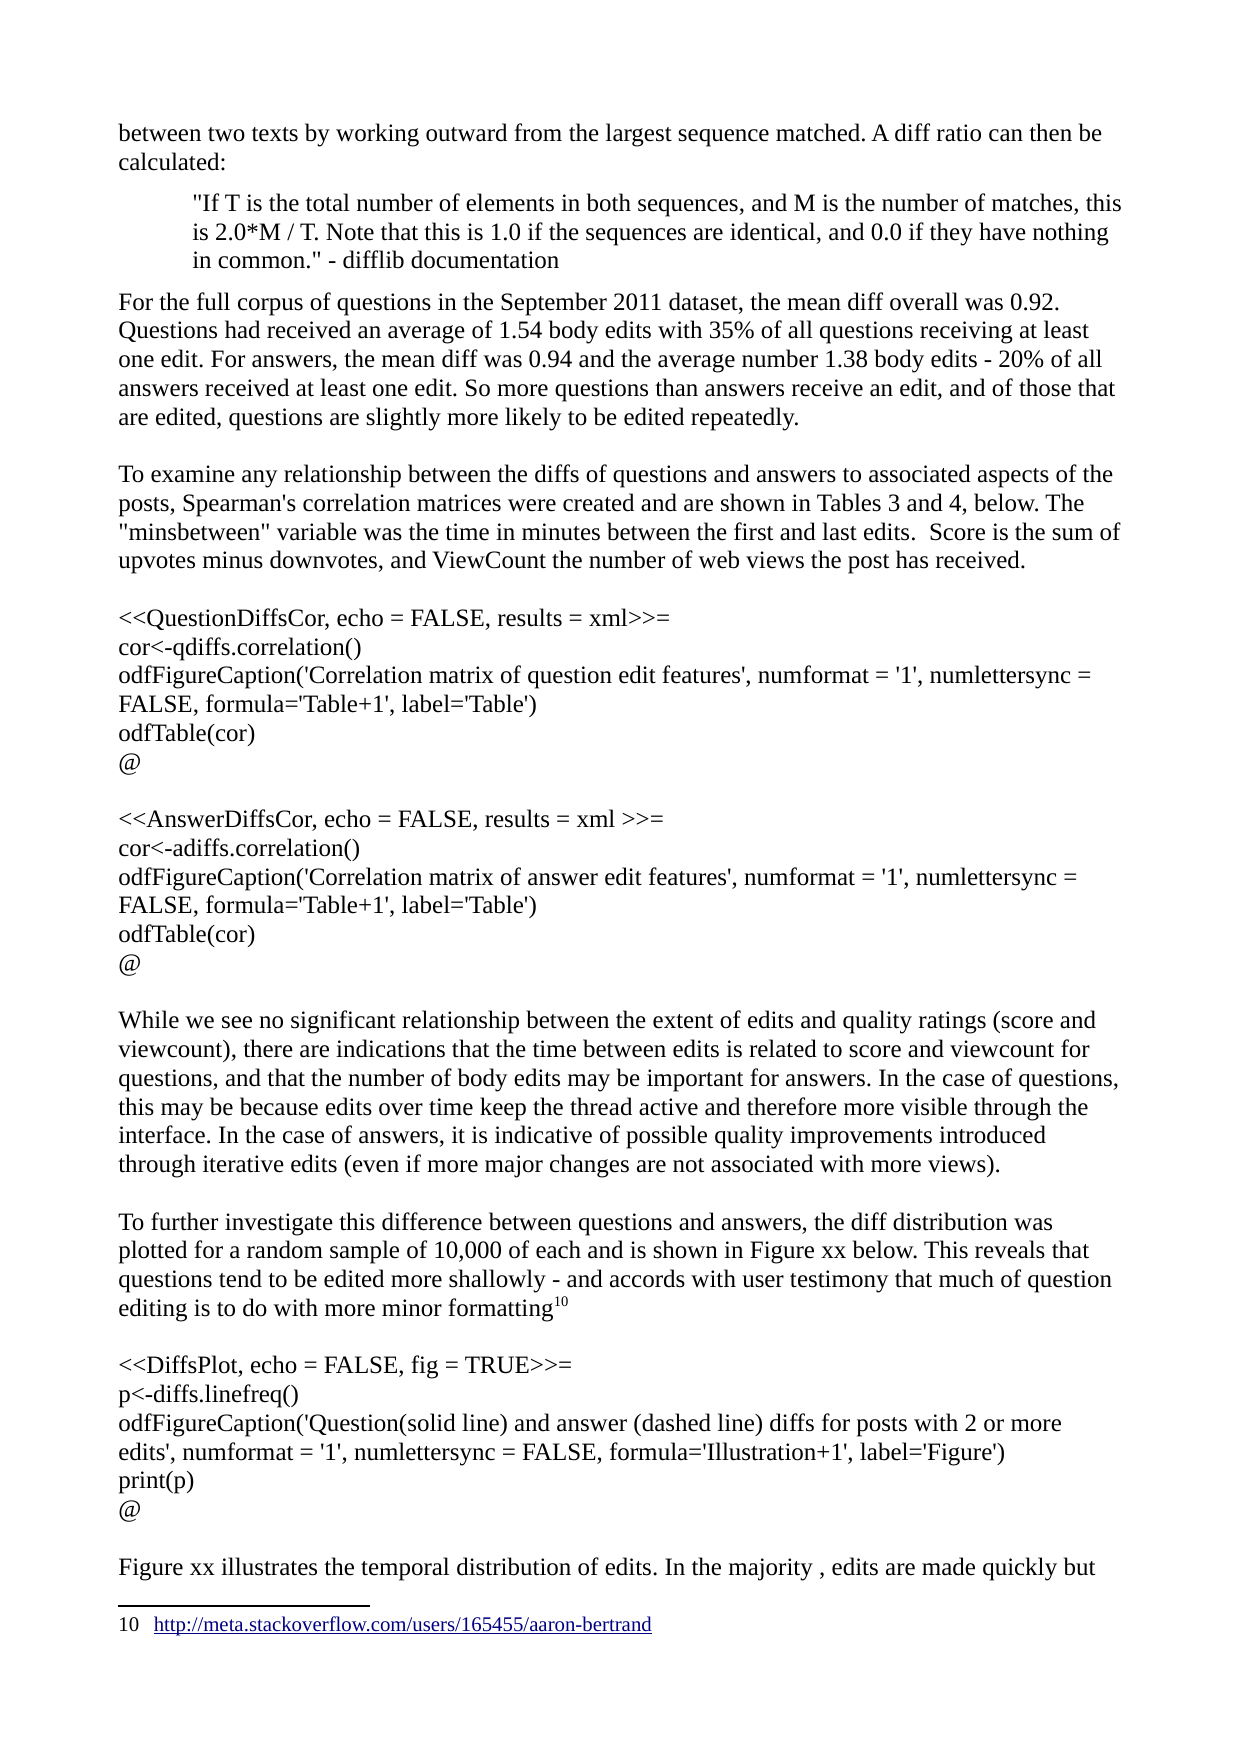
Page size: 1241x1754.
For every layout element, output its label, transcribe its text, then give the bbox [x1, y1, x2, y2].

text cor<-adiffs.correlation() [118, 833, 1122, 862]
text <<AnswerDiffsCor, echo = FALSE, results = xml >>= [118, 804, 1122, 833]
text odfTable(cor) [118, 718, 1122, 747]
text odfFigureCaption('Correlation matrix of answer edit features', numformat = '1', numlettersync = FALSE, formula='Table+1', label='Table') [118, 862, 1122, 919]
text "If T is the total number of elements in both sequences, and M is the number of matches, this is 2.0*M / T. Note that this is 1.0 if the sequences are identical, and 0.0 if they have nothing in common." - difflib documentation [192, 188, 1122, 274]
text While we see no significant relationship between the extent of edits and quality ratings (score and viewcount), there are indications that the time between edits is related to score and viewcount for questions, and that the number of body edits may be important for answers. In the case of questions, this may be because edits over time keep the thread active and therefore more visible through the interface. In the case of answers, it is indicative of possible quality improvements introduced through iterative edits (even if more major changes are not associated with more views). [118, 1006, 1122, 1178]
text Figure xx illustrates the temporal distribution of edits. In the majority , edits are made quickly but [118, 1552, 1122, 1581]
text p<-diffs.linefreq() [118, 1379, 1122, 1408]
text http://meta.stackoverflow.com/users/165455/aaron-bertrand [118, 1612, 1122, 1636]
text @ [118, 747, 1122, 776]
text odfFigureCaption('Correlation matrix of question edit features', numformat = '1', numlettersync = FALSE, formula='Table+1', label='Table') [118, 661, 1122, 718]
text <<QuestionDiffsCor, echo = FALSE, results = xml>>= [118, 603, 1122, 632]
text between two texts by working outward from the largest sequence matched. A diff ratio can then be calculated: [118, 118, 1122, 176]
text print(p) [118, 1466, 1122, 1494]
text odfTable(cor) [118, 919, 1122, 948]
text odfFigureCaption('Question(solid line) and answer (dashed line) diffs for posts with 2 or more edits', numformat = '1', numlettersync = FALSE, formula='Illustration+1', label='Figure') [118, 1408, 1122, 1466]
text To examine any relationship between the diffs of questions and answers to associated aspects of the posts, Spearman's correlation matrices were created and are shown in Tables 3 and 4, below. The "minsbetween" variable was the time in minutes between the first and last edits. Score is the sum of upvotes minus downvotes, and ViewCount the number of web views the post has received. [118, 459, 1122, 574]
text To further investigate this difference between questions and answers, the diff distribution was plotted for a random sample of 10,000 of each and is shown in Figure xx below. This reveals that questions tend to be edited more shallowly - and accords with user testimony that much of question editing is to do with more minor formatting [118, 1207, 1122, 1322]
text <<DiffsPlot, echo = FALSE, fig = TRUE>>= [118, 1351, 1122, 1379]
text For the full corpus of questions in the September 2011 dataset, the mean diff overall was 0.92. Questions had received an average of 1.54 body edits with 35% of all questions receiving at least one edit. For answers, the mean diff was 0.94 and the average number 1.38 body edits - 20% of all answers received at least one edit. So more questions than answers receive an edit, and of those that are edited, questions are slightly more likely to be edited repeatedly. [118, 287, 1122, 431]
text @ [118, 948, 1122, 977]
text @ [118, 1494, 1122, 1523]
text cor<-qdiffs.correlation() [118, 632, 1122, 661]
